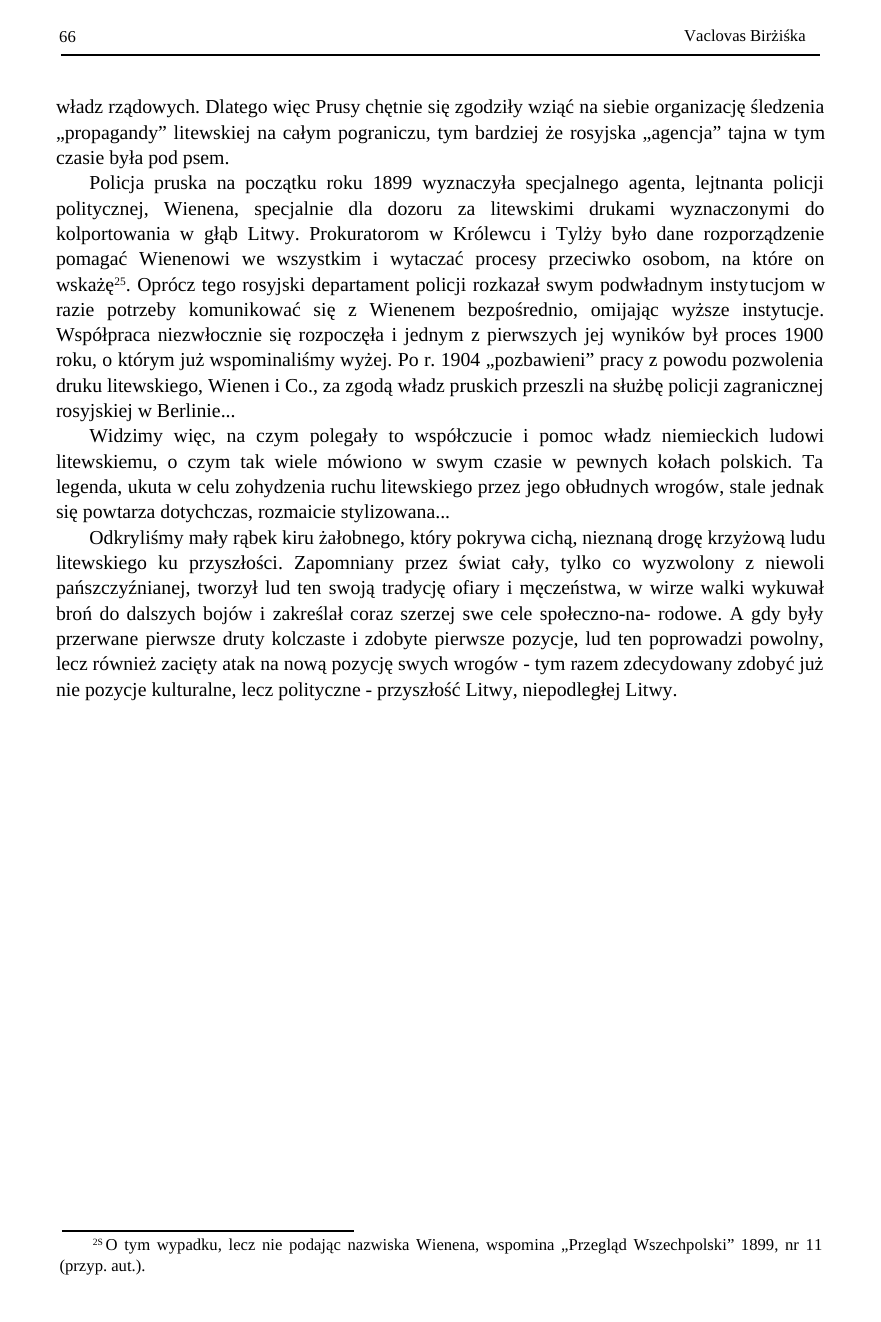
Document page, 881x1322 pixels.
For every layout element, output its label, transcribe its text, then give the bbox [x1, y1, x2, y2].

text Odkryliśmy mały rąbek kiru żałobnego, który pokrywa cichą, nieznaną drogę krzyżo­wą ludu litewskiego ku przyszłości. Zapomniany przez świat cały, tylko co wyzwolony z niewoli pańszczyźnianej, tworzył lud ten swoją tradycję ofiary i męczeństwa, w wirze walki wykuwał broń do dalszych bojów i zakreślał coraz szerzej swe cele społeczno-na- rodowe. A gdy były przerwane pierwsze druty kolczaste i zdobyte pierwsze pozycje, lud ten poprowadzi powolny, lecz również zacięty atak na nową pozycję swych wrogów - tym razem zdecydowany zdobyć już nie pozycje kulturalne, lecz polityczne - przyszłość Litwy, niepodległej Litwy. [56, 526, 825, 700]
text Vaclovas Birżiśka [684, 26, 823, 45]
text Widzimy więc, na czym polegały to współczucie i pomoc władz niemieckich ludowi litewskiemu, o czym tak wiele mówiono w swym czasie w pewnych kołach polskich. Ta legenda, ukuta w celu zohydzenia ruchu litewskiego przez jego obłudnych wrogów, stale jednak się powtarza dotychczas, rozmaicie stylizowana... [56, 424, 825, 523]
text 66 [59, 27, 82, 46]
text władz rządowych. Dlatego więc Prusy chętnie się zgodziły wziąć na siebie organizację śledzenia „propagandy” litewskiej na całym pograniczu, tym bardziej że rosyjska „agen­cja” tajna w tym czasie była pod psem. [56, 95, 825, 169]
text 2S O tym wypadku, lecz nie podając nazwiska Wienena, wspomina „Przegląd Wszechpolski” 1899, nr 11 (przyp. aut.). [59, 1235, 823, 1275]
text Policja pruska na początku roku 1899 wyznaczyła specjalnego agenta, lejtnanta policji politycznej, Wienena, specjalnie dla dozoru za litewskimi drukami wyznaczonymi do kolportowania w głąb Litwy. Prokuratorom w Królewcu i Tylży było dane rozporządzenie pomagać Wienenowi we wszystkim i wytaczać procesy przeciwko osobom, na które on wskażę25. Oprócz tego rosyjski departament policji rozkazał swym podwładnym insty­tucjom w razie potrzeby komunikować się z Wienenem bezpośrednio, omijając wyższe instytucje. Współpraca niezwłocznie się rozpoczęła i jednym z pierwszych jej wyników był proces 1900 roku, o którym już wspominaliśmy wyżej. Po r. 1904 „pozbawieni” pracy z powodu pozwolenia druku litewskiego, Wienen i Co., za zgodą władz pruskich przeszli na służbę policji zagranicznej rosyjskiej w Berlinie... [56, 171, 825, 422]
